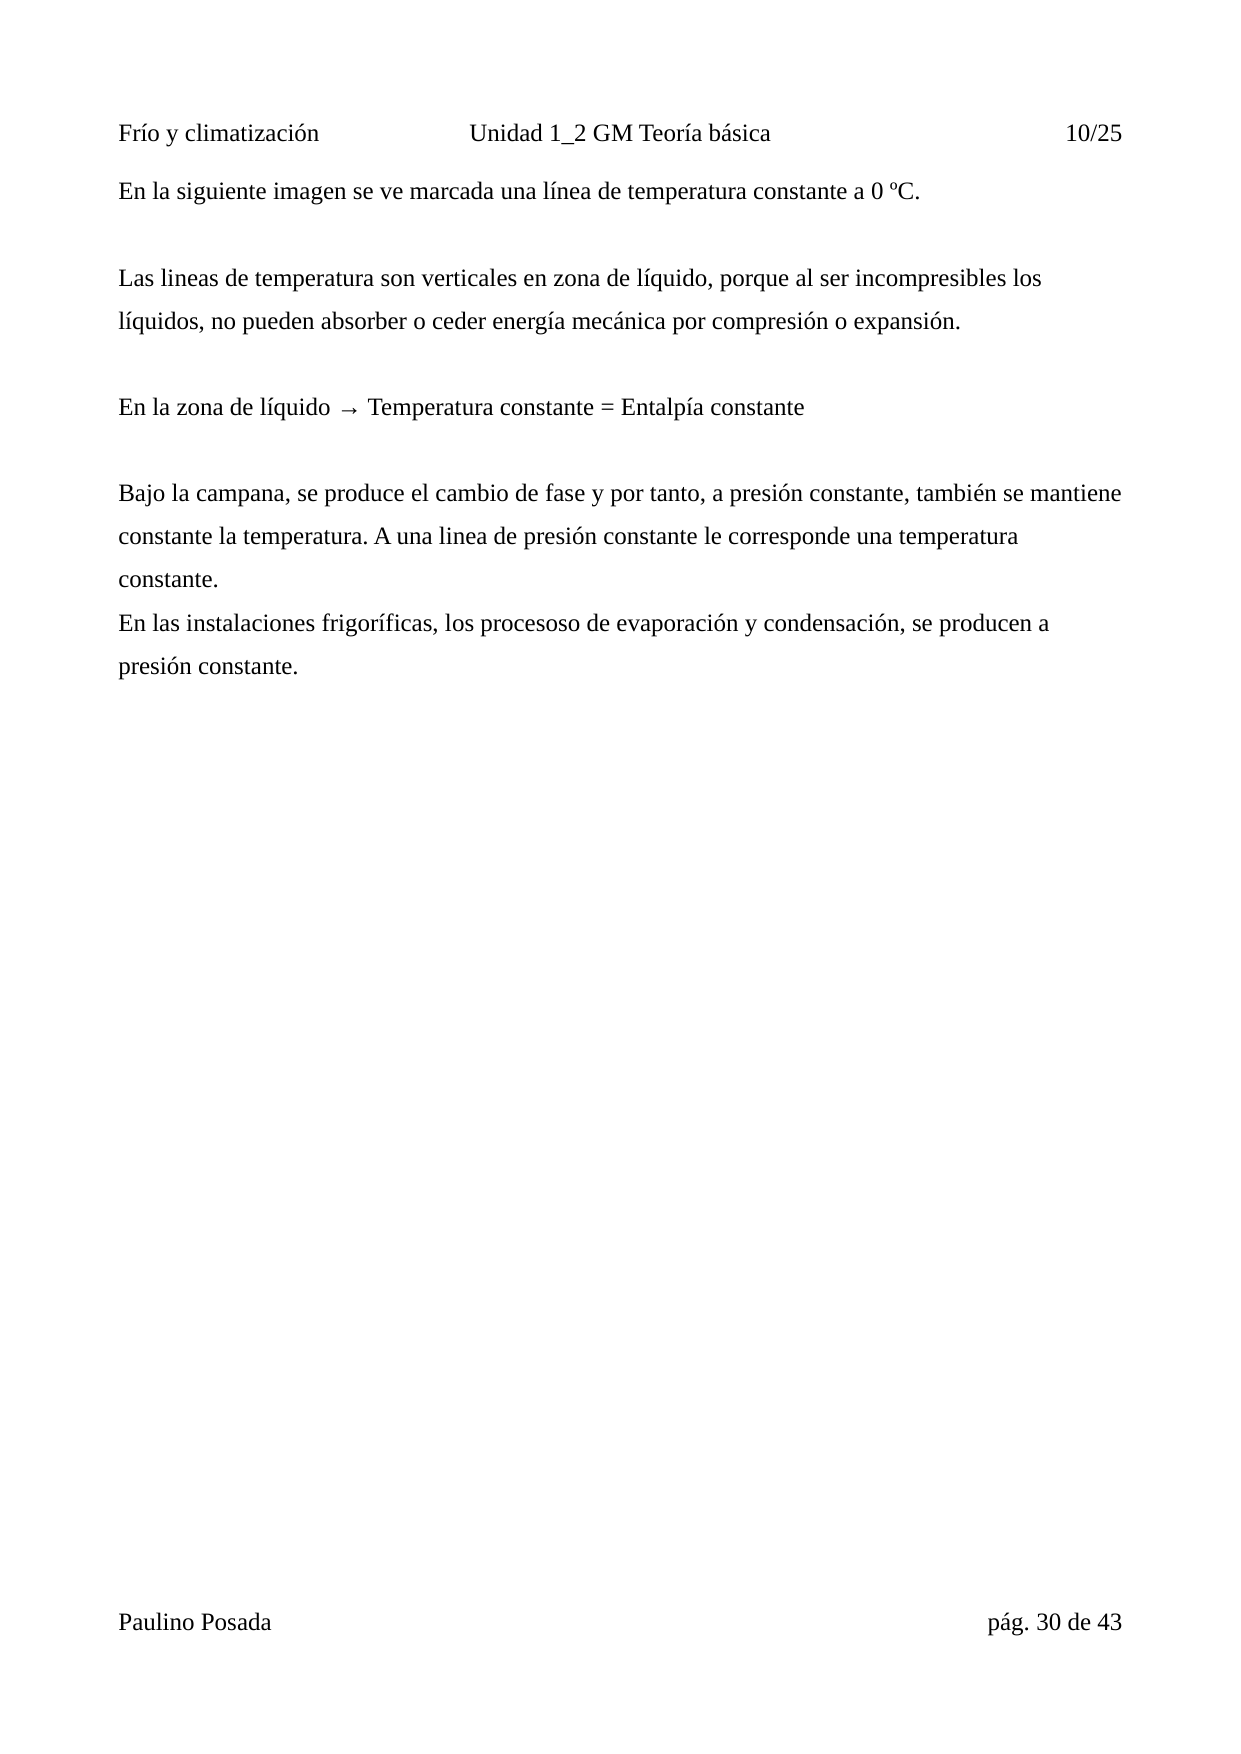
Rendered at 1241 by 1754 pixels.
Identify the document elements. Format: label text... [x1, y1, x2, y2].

text Bajo la campana, se produce el cambio de fase y por tanto, a presión constante, también se mantiene constante la temperatura. A una linea de presión constante le corresponde una temperatura constante. [118, 478, 1122, 593]
text En la siguiente imagen se ve marcada una línea de temperatura constante a 0 ºC. [118, 176, 1122, 205]
text En las instalaciones frigoríficas, los procesoso de evaporación y condensación, se producen a presión constante. [118, 608, 1122, 679]
text En la zona de líquido → Temperatura constante = Entalpía constante [118, 392, 1122, 421]
text Las lineas de temperatura son verticales en zona de líquido, porque al ser incompresibles los líquidos, no pueden absorber o ceder energía mecánica por compresión o expansión. [118, 263, 1122, 334]
